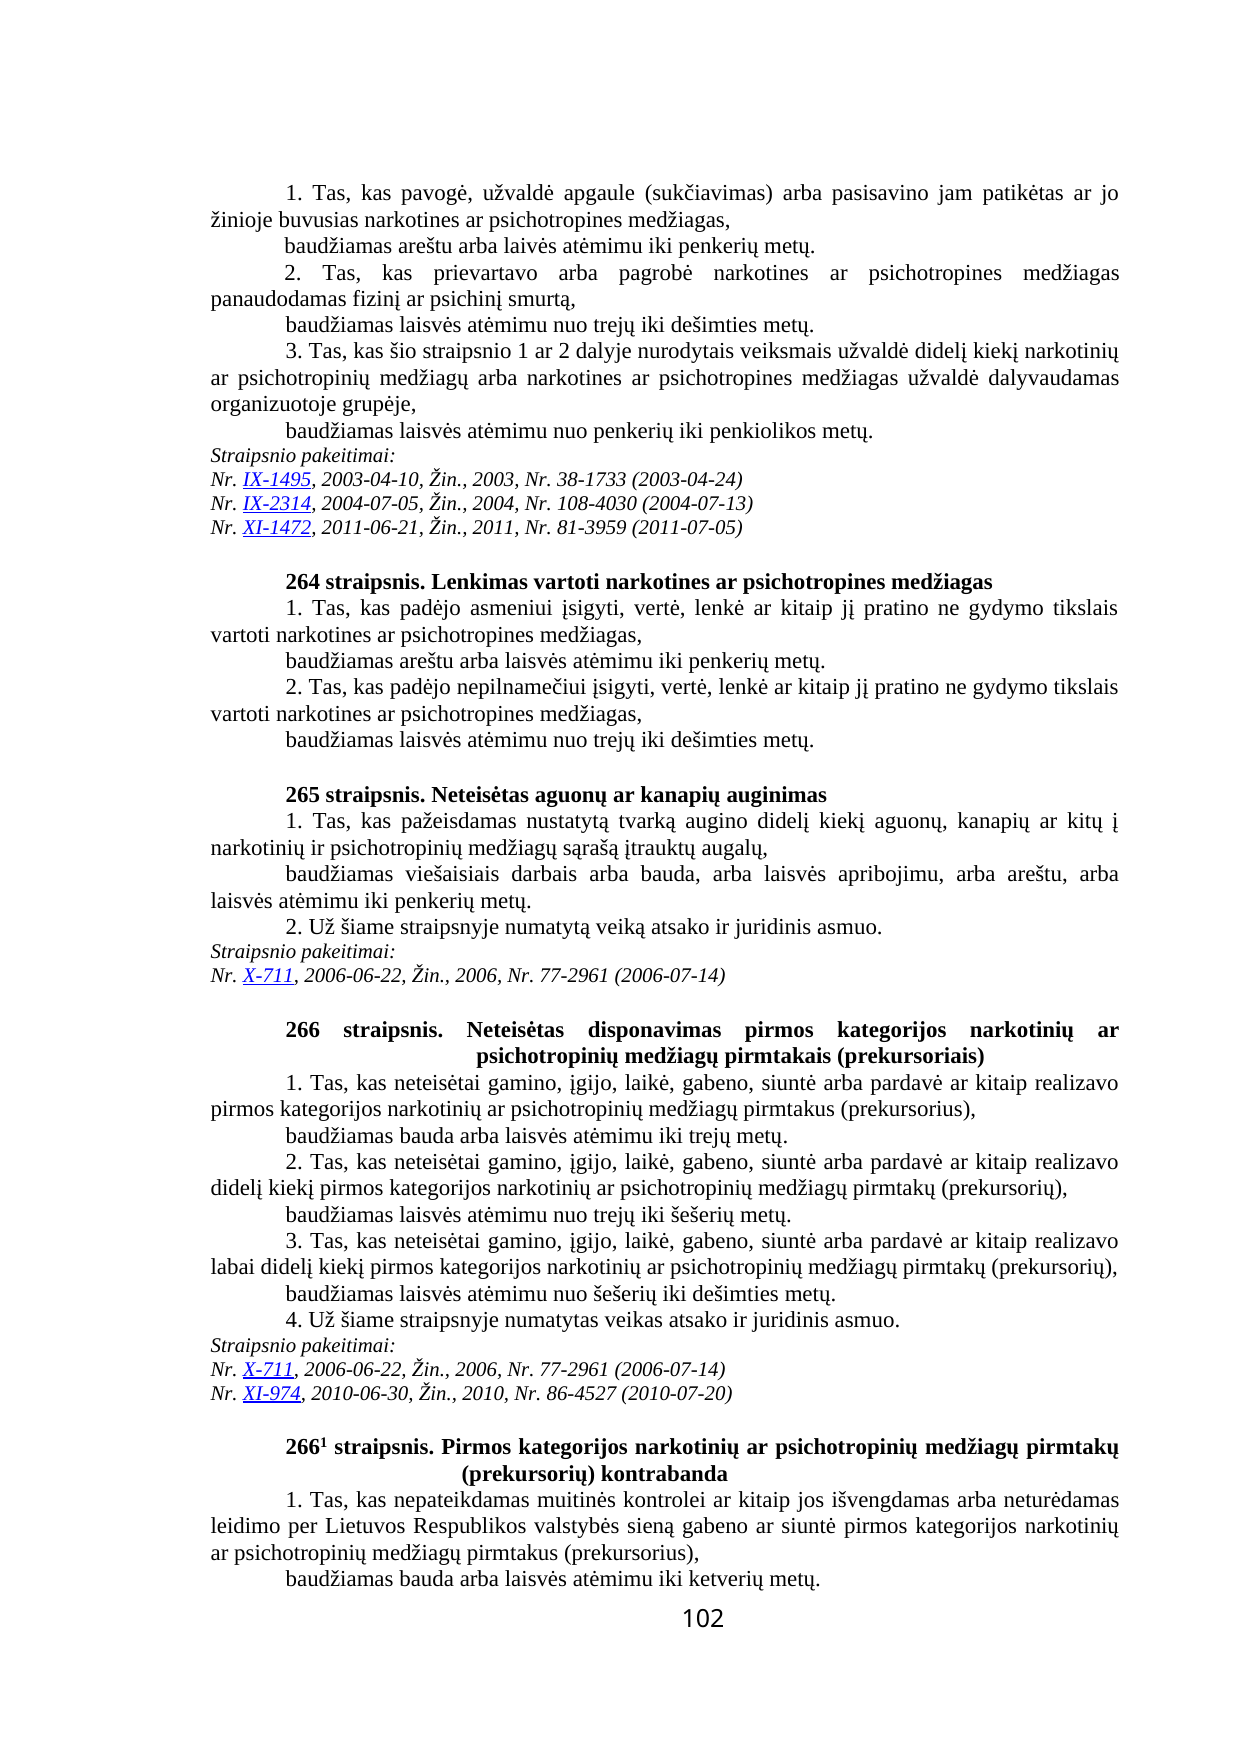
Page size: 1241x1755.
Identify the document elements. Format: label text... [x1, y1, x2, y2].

text Nr. X-711, 2006-06-22, Žin., 2006, Nr. 77-2961 (2006-07-14) [210, 1357, 1120, 1381]
text 2. Tas, kas prievartavo arba pagrobė narkotines ar psichotropines medžiagas panaudodamas fizinį ar psichinį smurtą, [210, 258, 1120, 311]
text baudžiamas bauda arba laisvės atėmimu iki ketverių metų. [210, 1565, 1120, 1592]
text 1. Tas, kas pažeisdamas nustatytą tvarką augino didelį kiekį aguonų, kanapių ar kitų į narkotinių ir psichotropinių medžiagų sąrašą įtrauktų augalų, [210, 808, 1120, 860]
text 2. Už šiame straipsnyje numatytą veiką atsako ir juridinis asmuo. [210, 913, 1120, 939]
text baudžiamas laisvės atėmimu nuo šešerių iki dešimties metų. [210, 1280, 1120, 1306]
text Nr. X-711, 2006-06-22, Žin., 2006, Nr. 77-2961 (2006-07-14) [210, 963, 1120, 987]
text baudžiamas areštu arba laivės atėmimu iki penkerių metų. [210, 232, 1120, 258]
text 1. Tas, kas padėjo asmeniui įsigyti, vertė, lenkė ar kitaip jį pratino ne gydymo tikslais vartoti narkotines ar psichotropines medžiagas, [210, 594, 1120, 647]
text baudžiamas laisvės atėmimu nuo trejų iki šešerių metų. [210, 1201, 1120, 1227]
text 2. Tas, kas neteisėtai gamino, įgijo, laikė, gabeno, siuntė arba pardavė ar kitaip realizavo didelį kiekį pirmos kategorijos narkotinių ar psichotropinių medžiagų pirmtakų (prekursorių), [210, 1148, 1120, 1201]
text baudžiamas laisvės atėmimu nuo trejų iki dešimties metų. [210, 726, 1120, 752]
text 3. Tas, kas neteisėtai gamino, įgijo, laikė, gabeno, siuntė arba pardavė ar kitaip realizavo labai didelį kiekį pirmos kategorijos narkotinių ar psichotropinių medžiagų pirmtakų (prekursorių), [210, 1227, 1120, 1280]
text 266 straipsnis. Neteisėtas disponavimas pirmos kategorijos narkotinių ar psichotropinių medžiagų pirmtakais (prekursoriais) [285, 1016, 1120, 1069]
text baudžiamas laisvės atėmimu nuo penkerių iki penkiolikos metų. [210, 417, 1120, 443]
text 2. Tas, kas padėjo nepilnamečiui įsigyti, vertė, lenkė ar kitaip jį pratino ne gydymo tikslais vartoti narkotines ar psichotropines medžiagas, [210, 673, 1120, 726]
text 1. Tas, kas nepateikdamas muitinės kontrolei ar kitaip jos išvengdamas arba neturėdamas leidimo per Lietuvos Respublikos valstybės sieną gabeno ar siuntė pirmos kategorijos narkotinių ar psichotropinių medžiagų pirmtakus (prekursorius), [210, 1486, 1120, 1565]
text 2661 straipsnis. Pirmos kategorijos narkotinių ar psichotropinių medžiagų pirmtakų (prekursorių) kontrabanda [285, 1433, 1120, 1486]
text 265 straipsnis. Neteisėtas aguonų ar kanapių auginimas [210, 781, 1120, 808]
text Straipsnio pakeitimai: [210, 1332, 1120, 1357]
text baudžiamas viešaisiais darbais arba bauda, arba laisvės apribojimu, arba areštu, arba laisvės atėmimu iki penkerių metų. [210, 860, 1120, 913]
text baudžiamas laisvės atėmimu nuo trejų iki dešimties metų. [210, 311, 1120, 338]
text 3. Tas, kas šio straipsnio 1 ar 2 dalyje nurodytais veiksmais užvaldė didelį kiekį narkotinių ar psichotropinių medžiagų arba narkotines ar psichotropines medžiagas užvaldė dalyvaudamas organizuotoje grupėje, [210, 338, 1120, 417]
text Nr. XI-1472, 2011-06-21, Žin., 2011, Nr. 81-3959 (2011-07-05) [210, 515, 1120, 539]
text 1. Tas, kas pavogė, užvaldė apgaule (sukčiavimas) arba pasisavino jam patikėtas ar jo žinioje buvusias narkotines ar psichotropines medžiagas, [210, 179, 1120, 232]
text Straipsnio pakeitimai: [210, 939, 1120, 963]
text Nr. XI-974, 2010-06-30, Žin., 2010, Nr. 86-4527 (2010-07-20) [210, 1381, 1120, 1405]
text Nr. IX-2314, 2004-07-05, Žin., 2004, Nr. 108-4030 (2004-07-13) [210, 491, 1120, 515]
text 4. Už šiame straipsnyje numatytas veikas atsako ir juridinis asmuo. [210, 1306, 1120, 1332]
text baudžiamas bauda arba laisvės atėmimu iki trejų metų. [210, 1122, 1120, 1148]
text Nr. IX-1495, 2003-04-10, Žin., 2003, Nr. 38-1733 (2003-04-24) [210, 467, 1120, 491]
text 264 straipsnis. Lenkimas vartoti narkotines ar psichotropines medžiagas [210, 568, 1120, 594]
text Straipsnio pakeitimai: [210, 443, 1120, 467]
text baudžiamas areštu arba laisvės atėmimu iki penkerių metų. [210, 647, 1120, 673]
text 1. Tas, kas neteisėtai gamino, įgijo, laikė, gabeno, siuntė arba pardavė ar kitaip realizavo pirmos kategorijos narkotinių ar psichotropinių medžiagų pirmtakus (prekursorius), [210, 1069, 1120, 1122]
